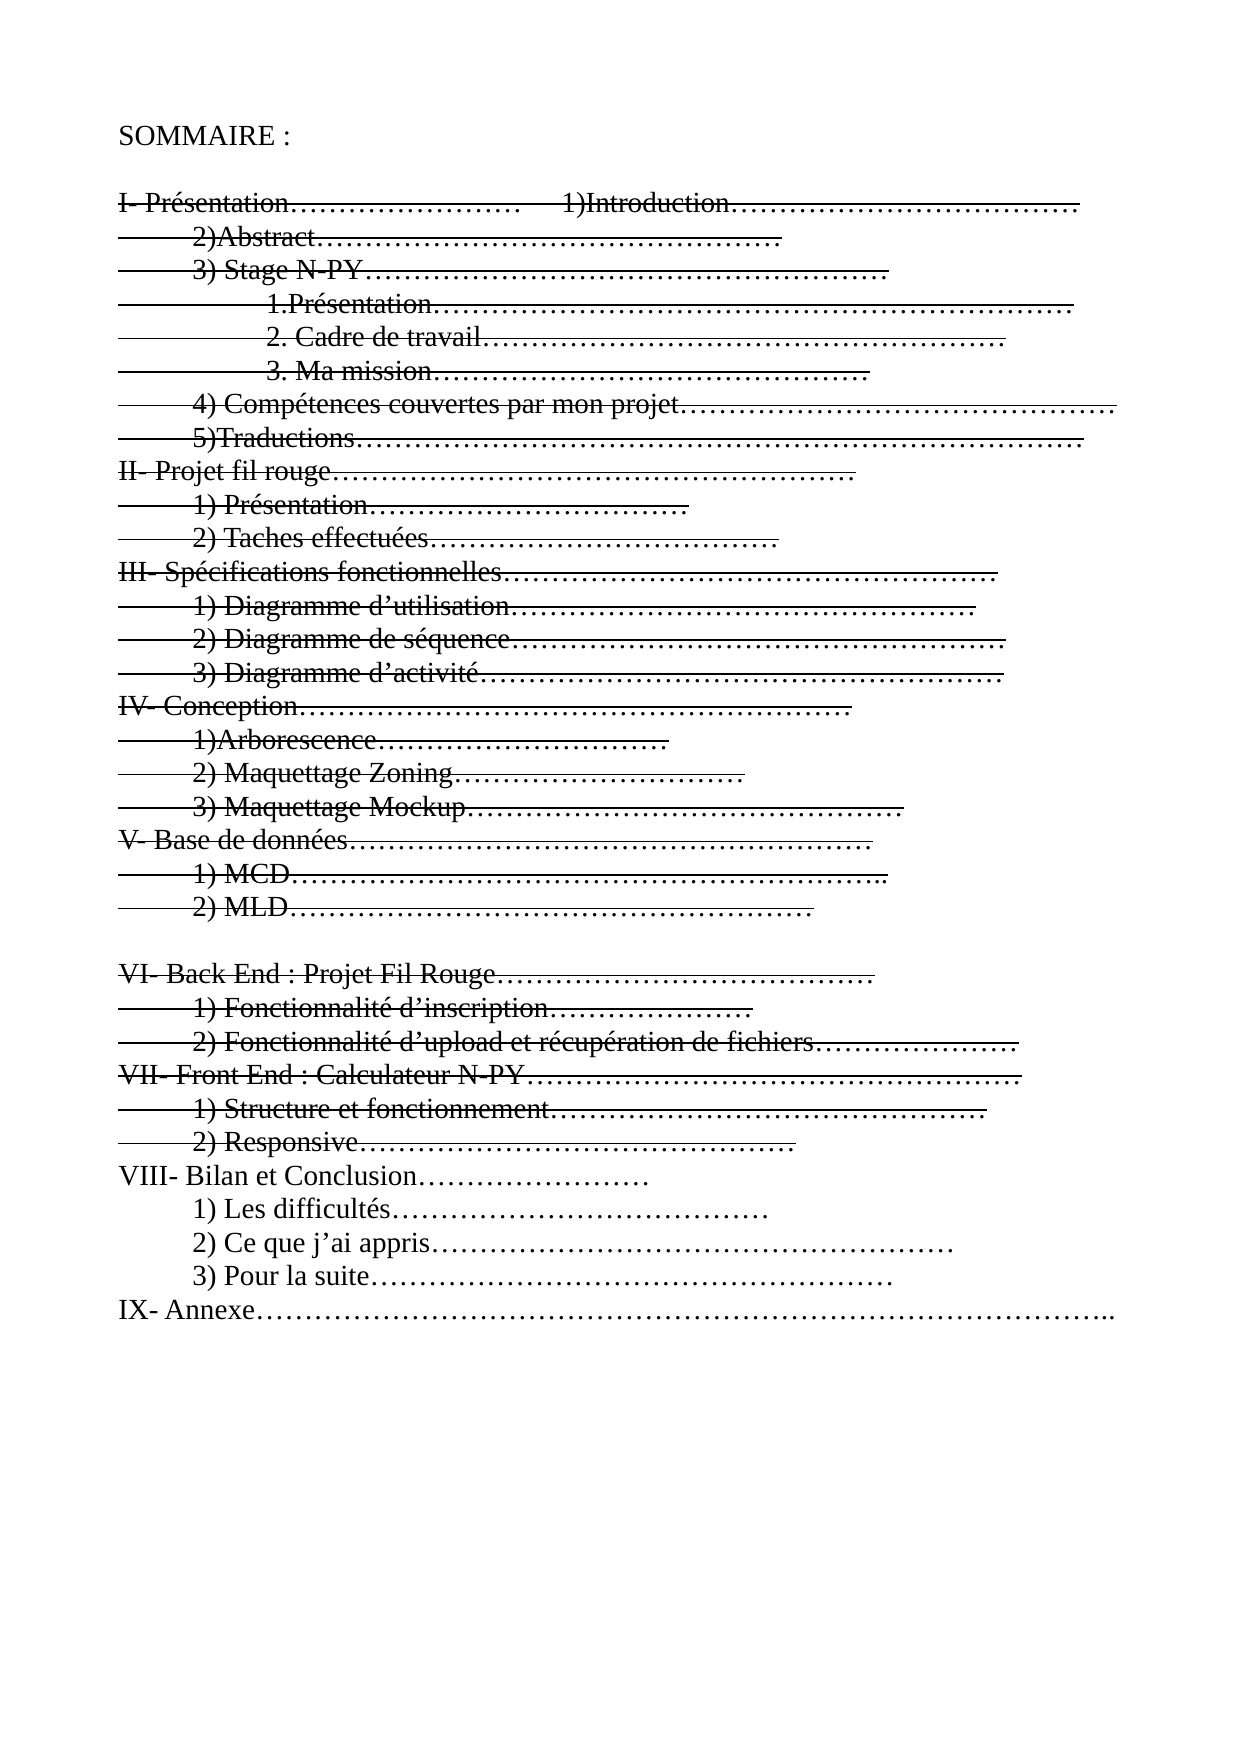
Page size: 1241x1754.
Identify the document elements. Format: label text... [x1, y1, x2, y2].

text 2) Diagramme de séquence…………………………………………… [118, 621, 1122, 655]
text 1) Présentation…………………………… [118, 487, 1122, 521]
text 3) Stage N-PY……………………………………………… [118, 252, 1122, 286]
text 3) Pour la suite……………………………………………… [118, 1258, 1122, 1292]
text 2) Maquettage Zoning………………………… [118, 755, 1122, 789]
text IV- Conception………………………………………………… 1)Arborescence………………………… [118, 688, 1122, 755]
text 2) Responsive……………………………………… [118, 1124, 1122, 1158]
text 4) Compétences couvertes par mon projet……………………………………… [118, 386, 1122, 420]
text 2) Ce que j’ai appris……………………………………………… [118, 1225, 1122, 1258]
text V- Base de données……………………………………………… [118, 822, 1122, 856]
text III- Spécifications fonctionnelles…………………………………………… [118, 554, 1122, 588]
text 3. Ma mission……………………………………… [118, 353, 1122, 386]
text I- Présentation…………………… 1)Introduction……………………………… 2)Abstract………………………………………… [118, 185, 1122, 252]
text 1) Fonctionnalité d’inscription………………… [118, 990, 1122, 1024]
text 2. Cadre de travail……………………………………………… [118, 319, 1122, 353]
text VIII- Bilan et Conclusion…………………… [118, 1158, 1122, 1191]
text 3) Maquettage Mockup……………………………………… [118, 789, 1122, 822]
text 1) MCD…………………………………………………….. [118, 856, 1122, 889]
text IX- Annexe…………………………………………………………………………….. [118, 1292, 1122, 1326]
text 2) Fonctionnalité d’upload et récupération de fichiers………………… [118, 1024, 1122, 1057]
text 3) Diagramme d’activité……………………………………………… [118, 655, 1122, 688]
text 2) MLD……………………………………………… [118, 889, 1122, 923]
text 5)Traductions………………………………………………………………… [118, 420, 1122, 453]
text 2) Taches effectuées……………………………… [118, 521, 1122, 554]
text VI- Back End : Projet Fil Rouge………………………………… [118, 957, 1122, 990]
text 1.Présentation………………………………………………………… [118, 286, 1122, 319]
text VII- Front End : Calculateur N-PY…………………………………………… [118, 1057, 1122, 1091]
text 1) Les difficultés………………………………… [118, 1191, 1122, 1225]
text SOMMAIRE : [118, 118, 1122, 152]
text 1) Structure et fonctionnement……………………………………… [118, 1091, 1122, 1124]
text 1) Diagramme d’utilisation………………………………………… [118, 588, 1122, 621]
text II- Projet fil rouge……………………………………………… [118, 453, 1122, 487]
